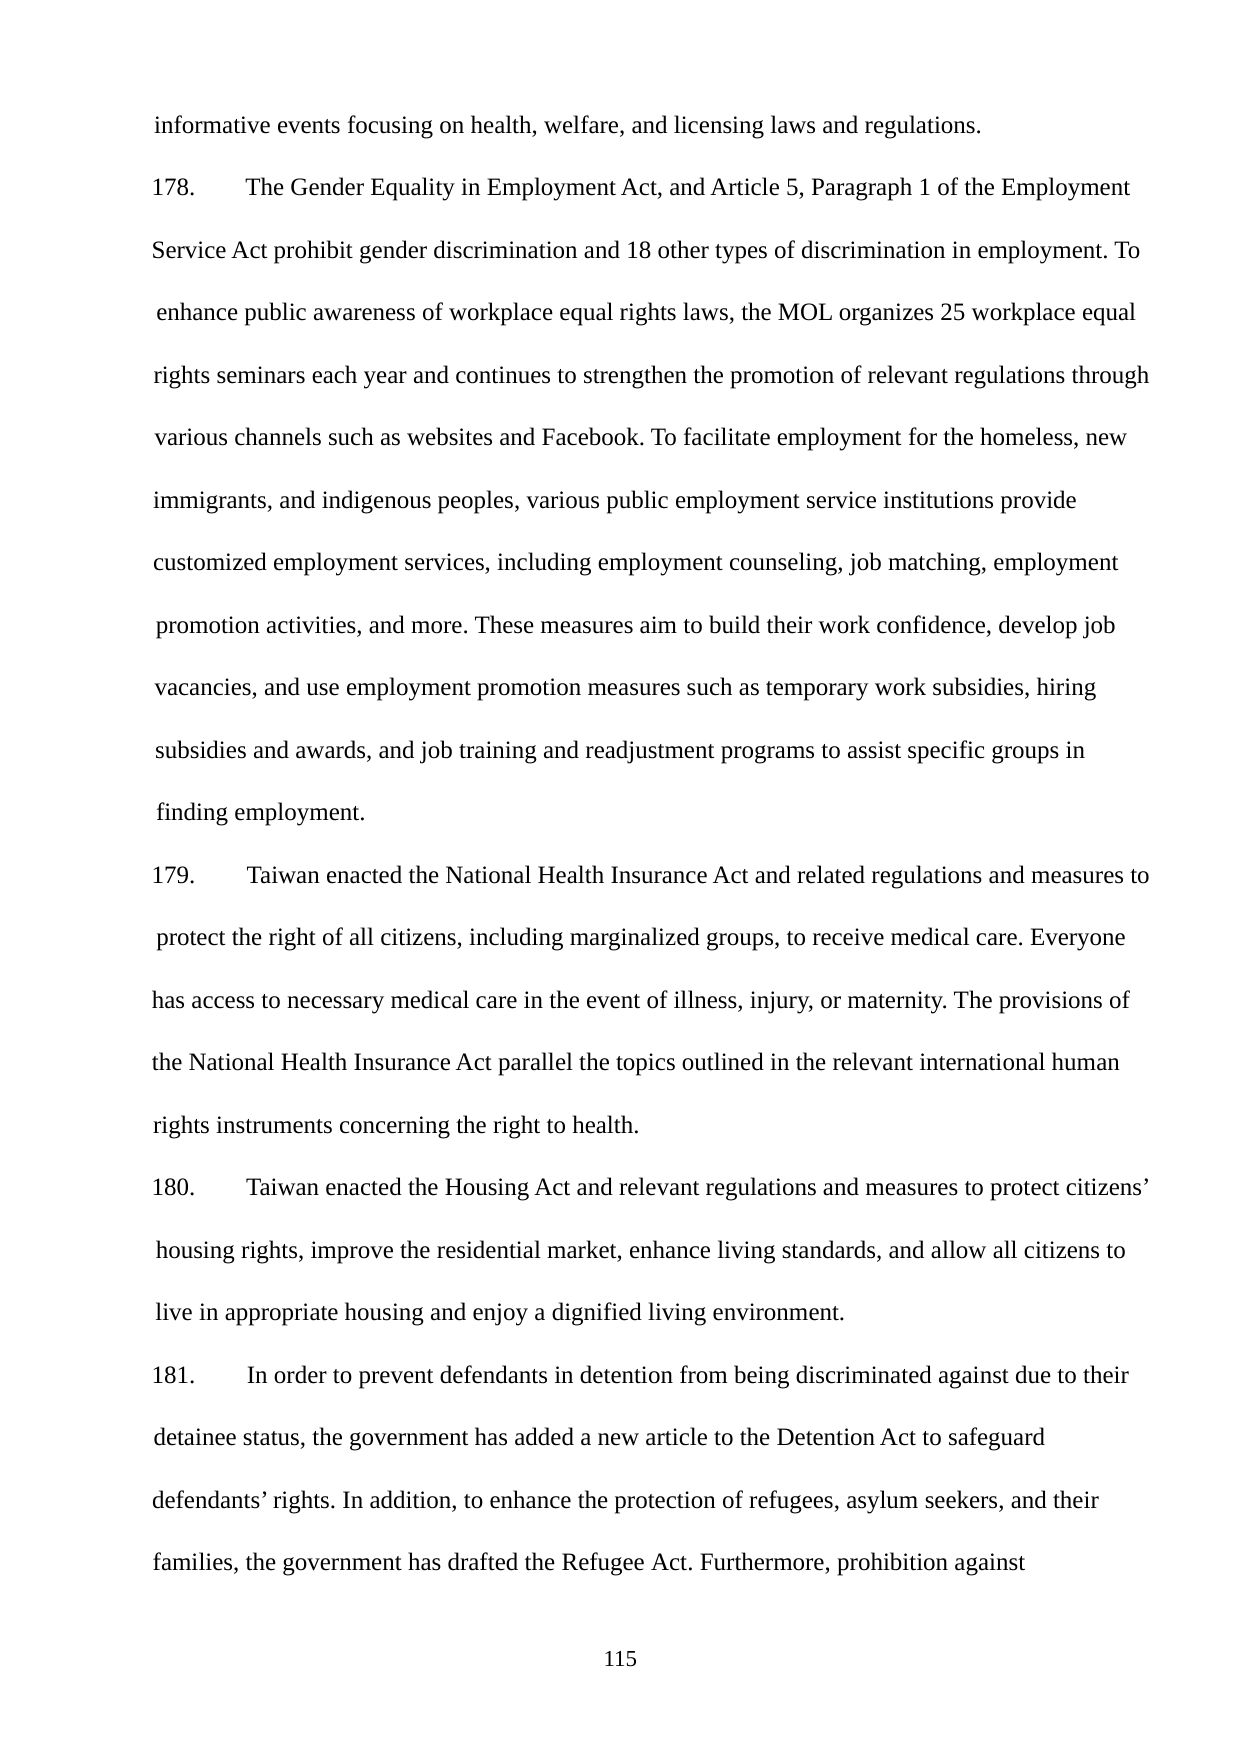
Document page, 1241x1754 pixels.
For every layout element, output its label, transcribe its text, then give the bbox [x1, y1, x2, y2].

list In order to prevent defendants in detention from being discriminated against due to their detainee status, the government has added a new article to the Detention Act to safeguard defendants’ rights. In addition, to enhance the protection of refugees, asylum seekers, and their families, the government has drafted the Refugee Act. Furthermore, prohibition against [142, 1333, 1151, 1583]
list The Gender Equality in Employment Act, and Article 5, Paragraph 1 of the Employment Service Act prohibit gender discrimination and 18 other types of discrimination in employment. To enhance public awareness of workplace equal rights laws, the MOL organizes 25 workplace equal rights seminars each year and continues to strengthen the promotion of relevant regulations through various channels such as websites and Facebook. To facilitate employment for the homeless, new immigrants, and indigenous peoples, various public employment service institutions provide customized employment services, including employment counseling, job matching, employment promotion activities, and more. These measures aim to build their work confidence, develop job vacancies, and use employment promotion measures such as temporary work subsidies, hiring subsidies and awards, and job training and readjustment programs to assist specific groups in finding employment. [142, 145, 1151, 833]
list Taiwan enacted the National Health Insurance Act and related regulations and measures to protect the right of all citizens, including marginalized groups, to receive medical care. Everyone has access to necessary medical care in the event of illness, injury, or maternity. The provisions of the National Health Insurance Act parallel the topics outlined in the relevant international human rights instruments concerning the right to health. [142, 833, 1151, 1145]
list informative events focusing on health, welfare, and licensing laws and regulations. [142, 83, 1151, 145]
list Taiwan enacted the Housing Act and relevant regulations and measures to protect citizens’ housing rights, improve the residential market, enhance living standards, and allow all citizens to live in appropriate housing and enjoy a dignified living environment. [142, 1145, 1151, 1333]
